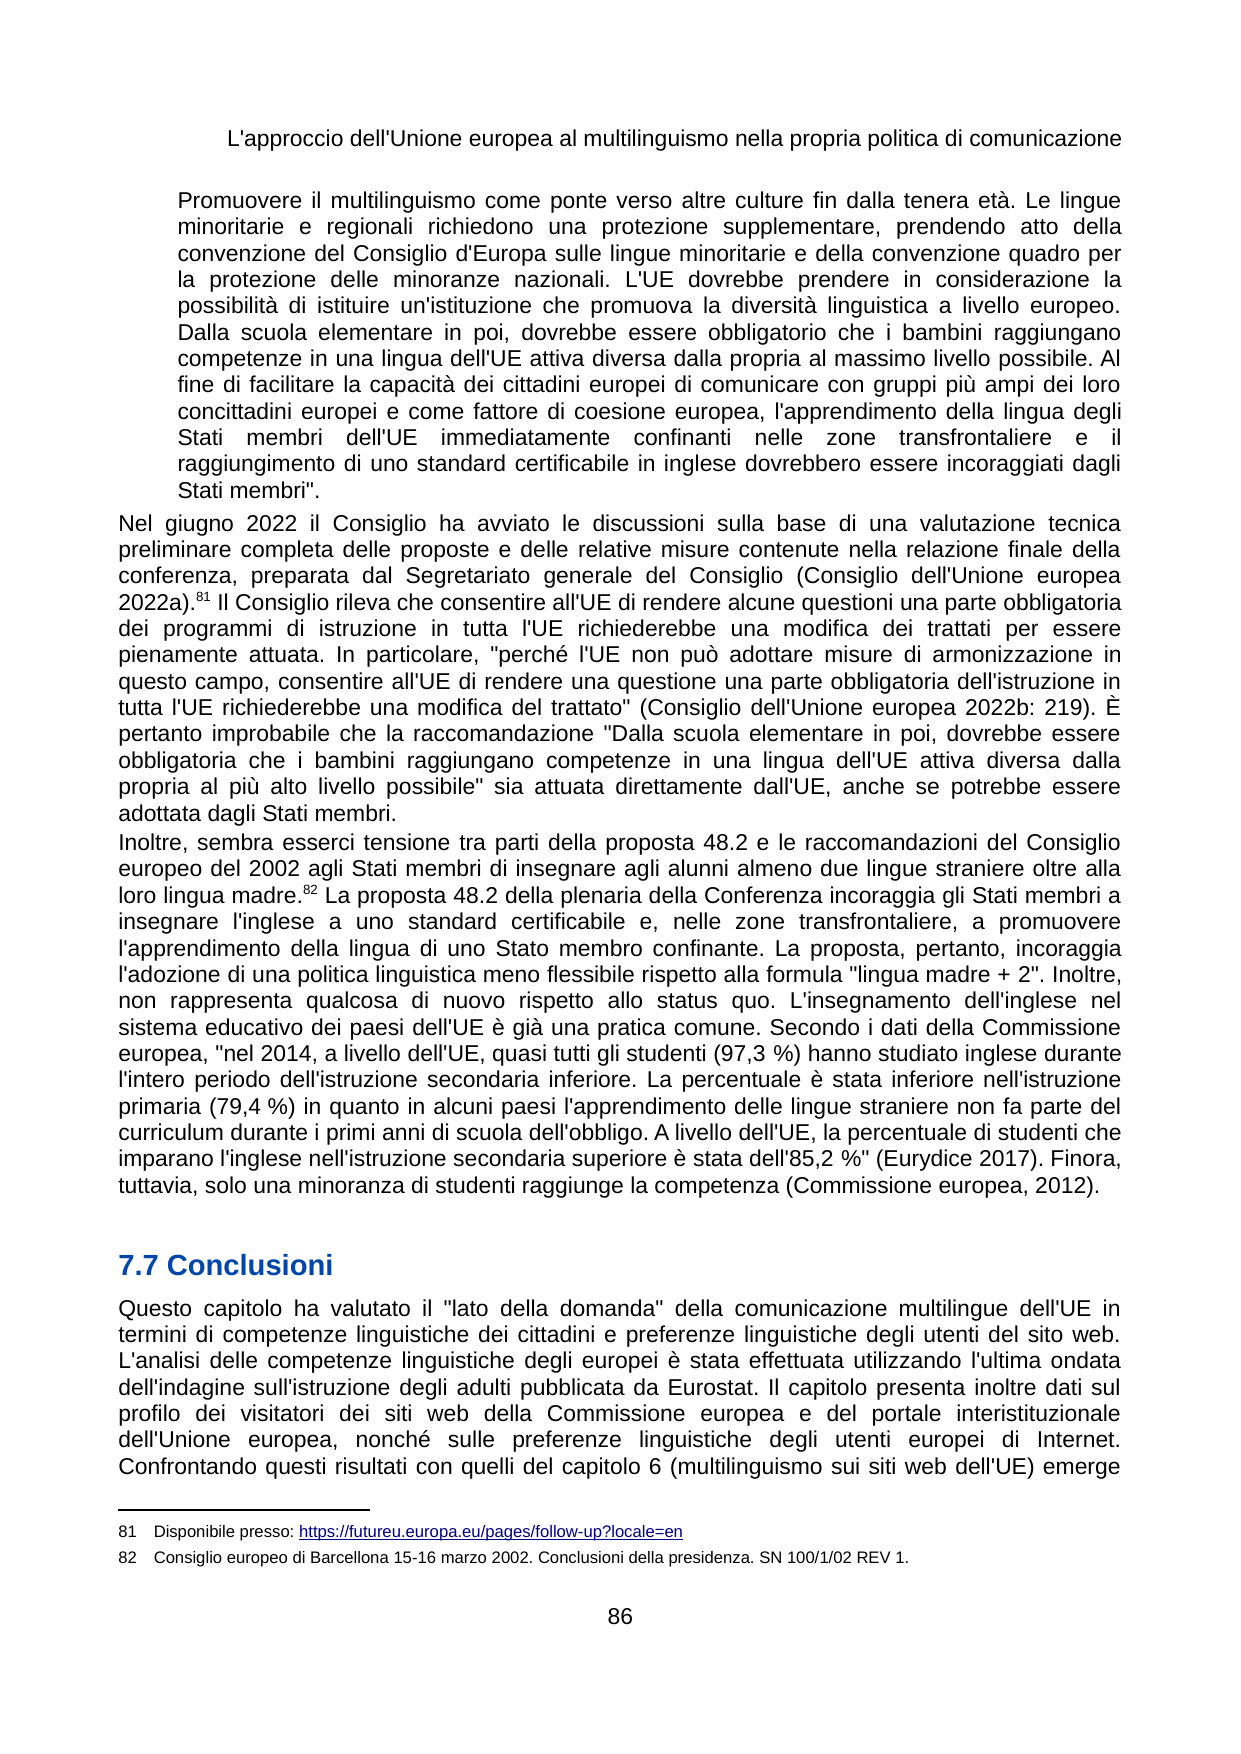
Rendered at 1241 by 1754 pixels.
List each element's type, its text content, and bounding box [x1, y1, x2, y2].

text Inoltre, sembra esserci tensione tra parti della proposta 48.2 e le raccomandazioni del Consiglio europeo del 2002 agli Stati membri di insegnare agli alunni almeno due lingue straniere oltre alla loro lingua madre. La proposta 48.2 della plenaria della Conferenza incoraggia gli Stati membri a insegnare l'inglese a uno standard certificabile e, nelle zone transfrontaliere, a promuovere l'apprendimento della lingua di uno Stato membro confinante. La proposta, pertanto, incoraggia l'adozione di una politica linguistica meno flessibile rispetto alla formula "lingua madre + 2". Inoltre, non rappresenta qualcosa di nuovo rispetto allo status quo. L'insegnamento dell'inglese nel sistema educativo dei paesi dell'UE è già una pratica comune. Secondo i dati della Commissione europea, "nel 2014, a livello dell'UE, quasi tutti gli studenti (97,3 %) hanno studiato inglese durante l'intero periodo dell'istruzione secondaria inferiore. La percentuale è stata inferiore nell'istruzione primaria (79,4 %) in quanto in alcuni paesi l'apprendimento delle lingue straniere non fa parte del curriculum durante i primi anni di scuola dell'obbligo. A livello dell'UE, la percentuale di studenti che imparano l'inglese nell'istruzione secondaria superiore è stata dell'85,2 %" (Eurydice 2017). Finora, tuttavia, solo una minoranza di studenti raggiunge la competenza (Commissione europea, 2012). [118, 829, 1122, 1198]
text Disponibile presso: https://futureu.europa.eu/pages/follow-up?locale=en [118, 1522, 1122, 1541]
subtitle 7.7 Conclusioni [118, 1248, 1122, 1282]
text Consiglio europeo di Barcellona 15-16 marzo 2002. Conclusioni della presidenza. SN 100/1/02 REV 1. [118, 1548, 1122, 1567]
text Nel giugno 2022 il Consiglio ha avviato le discussioni sulla base di una valutazione tecnica preliminare completa delle proposte e delle relative misure contenute nella relazione finale della conferenza, preparata dal Segretariato generale del Consiglio (Consiglio dell'Unione europea 2022a). Il Consiglio rileva che consentire all'UE di rendere alcune questioni una parte obbligatoria dei programmi di istruzione in tutta l'UE richiederebbe una modifica dei trattati per essere pienamente attuata. In particolare, "perché l'UE non può adottare misure di armonizzazione in questo campo, consentire all'UE di rendere una questione una parte obbligatoria dell'istruzione in tutta l'UE richiederebbe una modifica del trattato" (Consiglio dell'Unione europea 2022b: 219). È pertanto improbabile che la raccomandazione "Dalla scuola elementare in poi, dovrebbe essere obbligatoria che i bambini raggiungano competenze in una lingua dell'UE attiva diversa dalla propria al più alto livello possibile" sia attuata direttamente dall'UE, anche se potrebbe essere adottata dagli Stati membri. [118, 509, 1122, 826]
text Promuovere il multilinguismo come ponte verso altre culture fin dalla tenera età. Le lingue minoritarie e regionali richiedono una protezione supplementare, prendendo atto della convenzione del Consiglio d'Europa sulle lingue minoritarie e della convenzione quadro per la protezione delle minoranze nazionali. L'UE dovrebbe prendere in considerazione la possibilità di istituire un'istituzione che promuova la diversità linguistica a livello europeo. Dalla scuola elementare in poi, dovrebbe essere obbligatorio che i bambini raggiungano competenze in una lingua dell'UE attiva diversa dalla propria al massimo livello possibile. Al fine di facilitare la capacità dei cittadini europei di comunicare con gruppi più ampi dei loro concittadini europei e come fattore di coesione europea, l'apprendimento della lingua degli Stati membri dell'UE immediatamente confinanti nelle zone transfrontaliere e il raggiungimento di uno standard certificabile in inglese dovrebbero essere incoraggiati dagli Stati membri". [177, 187, 1122, 503]
text Questo capitolo ha valutato il "lato della domanda" della comunicazione multilingue dell'UE in termini di competenze linguistiche dei cittadini e preferenze linguistiche degli utenti del sito web. L'analisi delle competenze linguistiche degli europei è stata effettuata utilizzando l'ultima ondata dell'indagine sull'istruzione degli adulti pubblicata da Eurostat. Il capitolo presenta inoltre dati sul profilo dei visitatori dei siti web della Commissione europea e del portale interistituzionale dell'Unione europea, nonché sulle preferenze linguistiche degli utenti europei di Internet. Confrontando questi risultati con quelli del capitolo 6 (multilinguismo sui siti web dell'UE) emerge [118, 1294, 1122, 1479]
